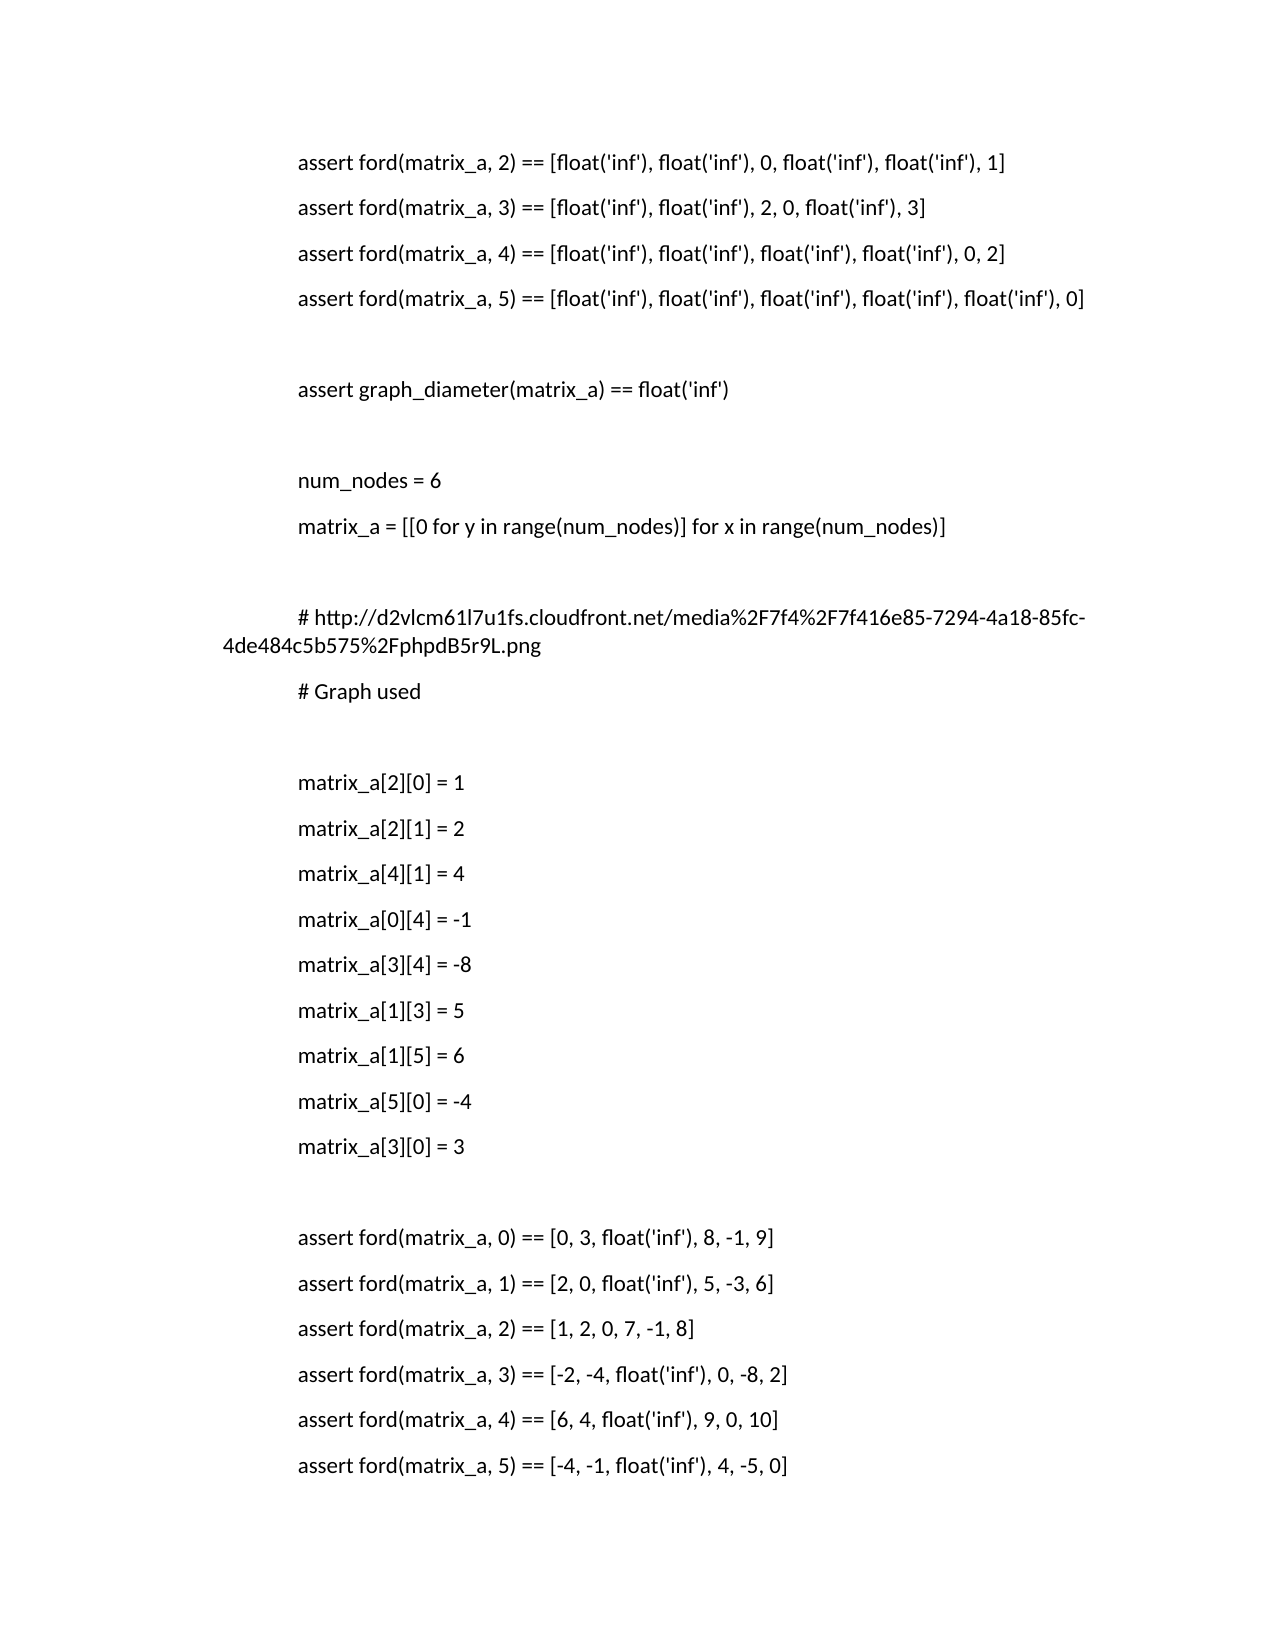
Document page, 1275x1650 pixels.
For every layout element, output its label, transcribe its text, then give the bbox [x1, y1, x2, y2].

list assert ford(matrix_a, 4) == [float('inf'), float('inf'), float('inf'), float('inf'), 0, 2] [223, 239, 1127, 267]
list assert ford(matrix_a, 5) == [-4, -1, float('inf'), 4, -5, 0] [223, 1451, 1127, 1479]
list matrix_a[2][1] = 2 [223, 814, 1127, 842]
list assert ford(matrix_a, 5) == [float('inf'), float('inf'), float('inf'), float('inf'), float('inf'), 0] [223, 284, 1127, 312]
list assert ford(matrix_a, 2) == [1, 2, 0, 7, -1, 8] [223, 1314, 1127, 1342]
list assert ford(matrix_a, 3) == [float('inf'), float('inf'), 2, 0, float('inf'), 3] [223, 193, 1127, 221]
list matrix_a[2][0] = 1 [223, 768, 1127, 796]
list assert ford(matrix_a, 1) == [2, 0, float('inf'), 5, -3, 6] [223, 1269, 1127, 1297]
list assert ford(matrix_a, 3) == [-2, -4, float('inf'), 0, -8, 2] [223, 1360, 1127, 1388]
list assert ford(matrix_a, 2) == [float('inf'), float('inf'), 0, float('inf'), float('inf'), 1] [223, 148, 1127, 176]
list # http://d2vlcm61l7u1fs.cloudfront.net/media%2F7f4%2F7f416e85-7294-4a18-85fc-4de484c5b575%2FphpdB5r9L.png [223, 603, 1127, 660]
list matrix_a[5][0] = -4 [223, 1087, 1127, 1115]
list assert graph_diameter(matrix_a) == float('inf') [223, 375, 1127, 403]
list matrix_a = [[0 for y in range(num_nodes)] for x in range(num_nodes)] [223, 512, 1127, 540]
list matrix_a[4][1] = 4 [223, 859, 1127, 887]
list assert ford(matrix_a, 0) == [0, 3, float('inf'), 8, -1, 9] [223, 1223, 1127, 1251]
list matrix_a[0][4] = -1 [223, 905, 1127, 933]
list matrix_a[3][0] = 3 [223, 1132, 1127, 1160]
list matrix_a[1][3] = 5 [223, 996, 1127, 1024]
list assert ford(matrix_a, 4) == [6, 4, float('inf'), 9, 0, 10] [223, 1406, 1127, 1433]
list matrix_a[1][5] = 6 [223, 1041, 1127, 1069]
list matrix_a[3][4] = -8 [223, 950, 1127, 978]
list num_nodes = 6 [223, 466, 1127, 494]
list # Graph used [223, 677, 1127, 705]
